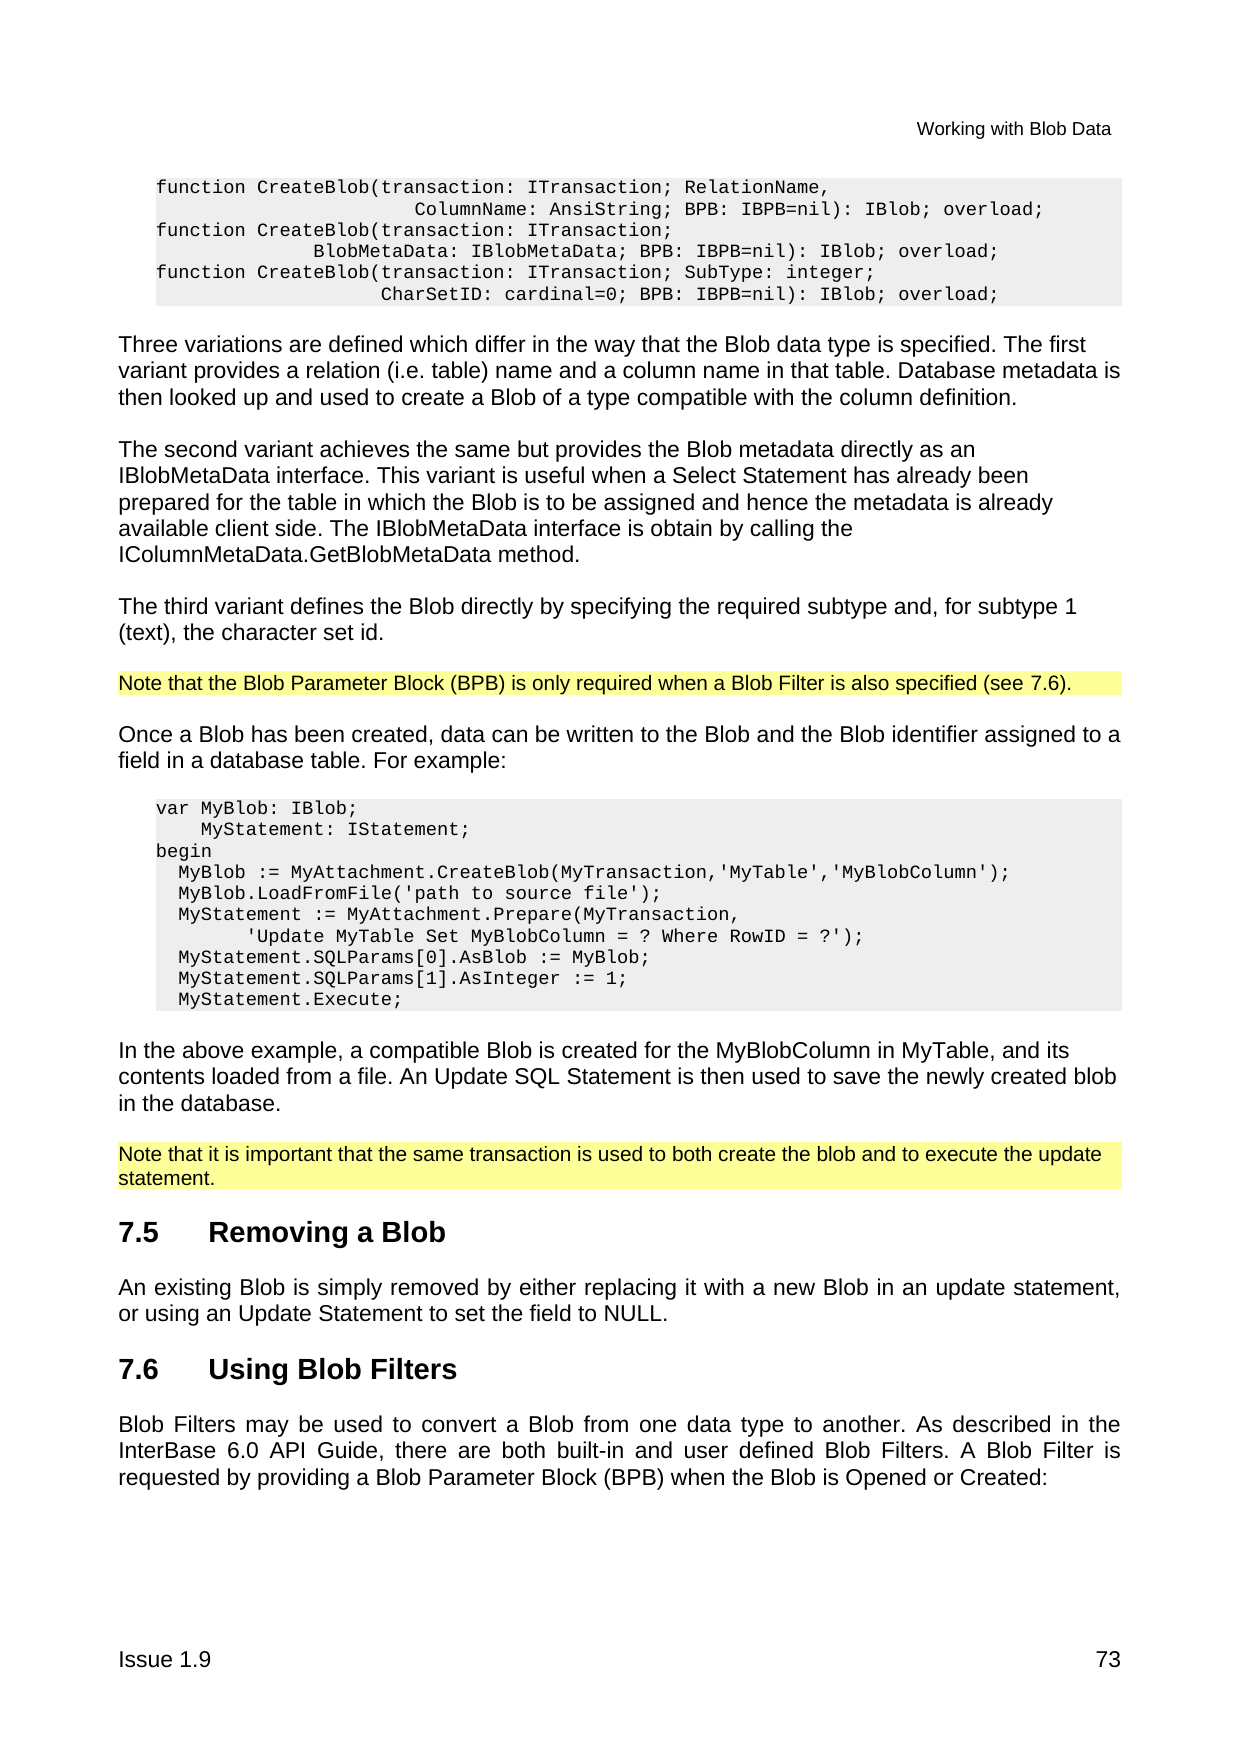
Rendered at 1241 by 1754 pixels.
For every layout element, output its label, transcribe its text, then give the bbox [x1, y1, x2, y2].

text MyBlob.LoadFromFile('path to source file'); [156, 884, 1122, 905]
text The second variant achieves the same but provides the Blob metadata directly as an IBlobMetaData interface. This variant is useful when a Select Statement has already been prepared for the table in which the Blob is to be assigned and hence the metadata is already available client side. The IBlobMetaData interface is obtain by calling the IColumnMetaData.GetBlobMetaData method. [118, 436, 1122, 567]
text An existing Blob is simply removed by either replacing it with a new Blob in an update statement, or using an Update Statement to set the field to NULL. [118, 1274, 1122, 1327]
text function CreateBlob(transaction: ITransaction; RelationName, [156, 178, 1122, 199]
text Once a Blob has been created, data can be written to the Blob and the Blob identifier assigned to a field in a database table. For example: [118, 721, 1122, 773]
text In the above example, a compatible Blob is created for the MyBlobColumn in MyTable, and its contents loaded from a file. An Update SQL Statement is then used to save the newly created blob in the database. [118, 1037, 1122, 1116]
text begin [156, 841, 1122, 863]
text Three variations are defined which differ in the way that the Blob data type is specified. The first variant provides a relation (i.e. table) name and a column name in that table. Database metadata is then looked up and used to create a Blob of a type compatible with the column definition. [118, 331, 1122, 410]
text MyStatement.SQLParams[0].AsBlob := MyBlob; [156, 948, 1122, 969]
text var MyBlob: IBlob; [156, 799, 1122, 820]
text MyStatement.SQLParams[1].AsInteger := 1; [156, 969, 1122, 990]
text The third variant defines the Blob directly by specifying the required subtype and, for subtype 1 (text), the character set id. [118, 593, 1122, 646]
subtitle Using Blob Filters [118, 1352, 1122, 1385]
text Blob Filters may be used to convert a Blob from one data type to another. As described in the InterBase 6.0 API Guide, there are both built-in and user defined Blob Filters. A Blob Filter is requested by providing a Blob Parameter Block (BPB) when the Blob is Opened or Created: [118, 1411, 1122, 1490]
text BlobMetaData: IBlobMetaData; BPB: IBPB=nil): IBlob; overload; [156, 242, 1122, 263]
text MyStatement: IStatement; [156, 820, 1122, 841]
text function CreateBlob(transaction: ITransaction; SubType: integer; [156, 263, 1122, 284]
text 'Update MyTable Set MyBlobColumn = ? Where RowID = ?'); [156, 926, 1122, 948]
text Note that the Blob Parameter Block (BPB) is only required when a Blob Filter is also specified (see 7.6). [118, 671, 1122, 695]
text MyBlob := MyAttachment.CreateBlob(MyTransaction,'MyTable','MyBlobColumn'); [156, 863, 1122, 884]
text MyStatement := MyAttachment.Prepare(MyTransaction, [156, 905, 1122, 926]
text MyStatement.Execute; [156, 990, 1122, 1011]
subtitle Removing a Blob [118, 1215, 1122, 1248]
text Note that it is important that the same transaction is used to both create the blob and to execute the update statement. [118, 1142, 1122, 1189]
text CharSetID: cardinal=0; BPB: IBPB=nil): IBlob; overload; [156, 284, 1122, 306]
text function CreateBlob(transaction: ITransaction; [156, 221, 1122, 242]
text ColumnName: AnsiString; BPB: IBPB=nil): IBlob; overload; [156, 199, 1122, 221]
